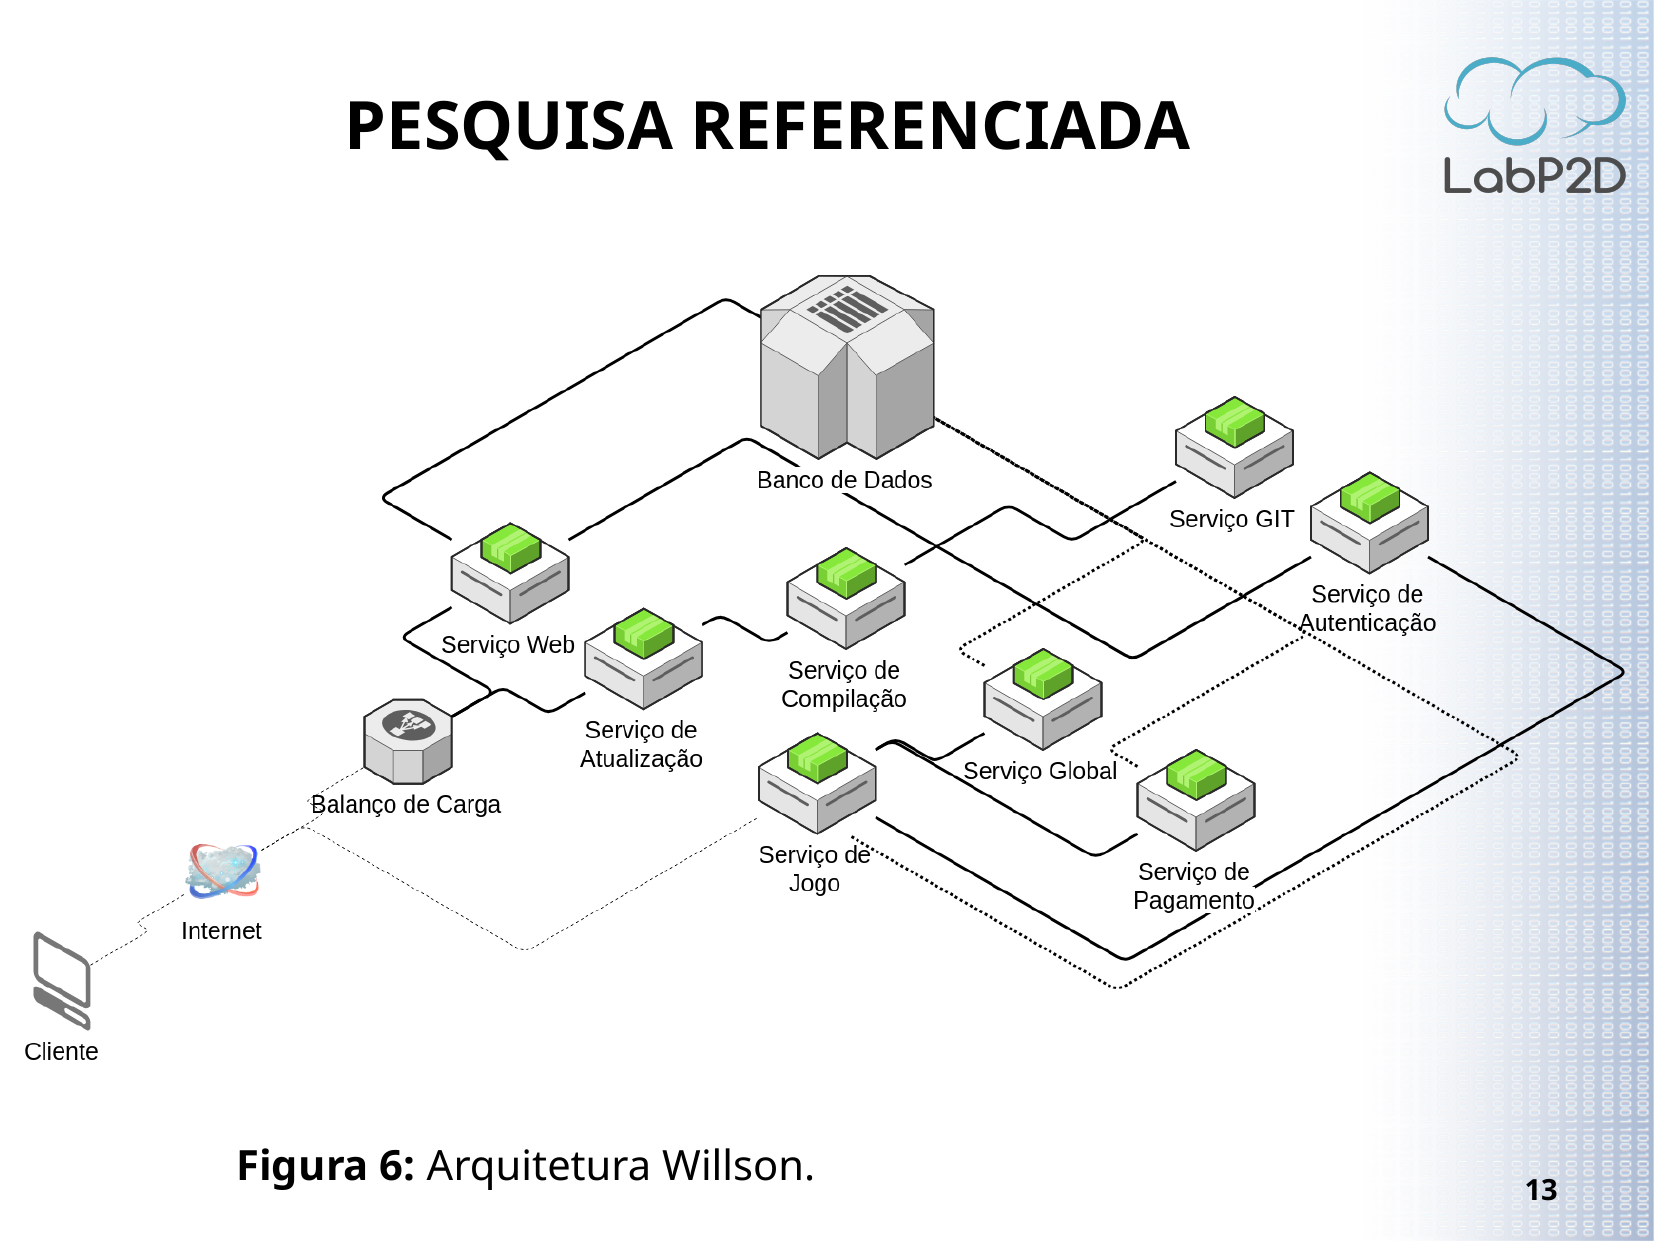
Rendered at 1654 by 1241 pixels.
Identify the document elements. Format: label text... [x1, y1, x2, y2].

title PESQUISA REFERENCIADA [82, 19, 1453, 227]
picture [24, 1, 1654, 1240]
text_box Figura 6: Arquitetura Willson. [221, 1128, 1435, 1191]
